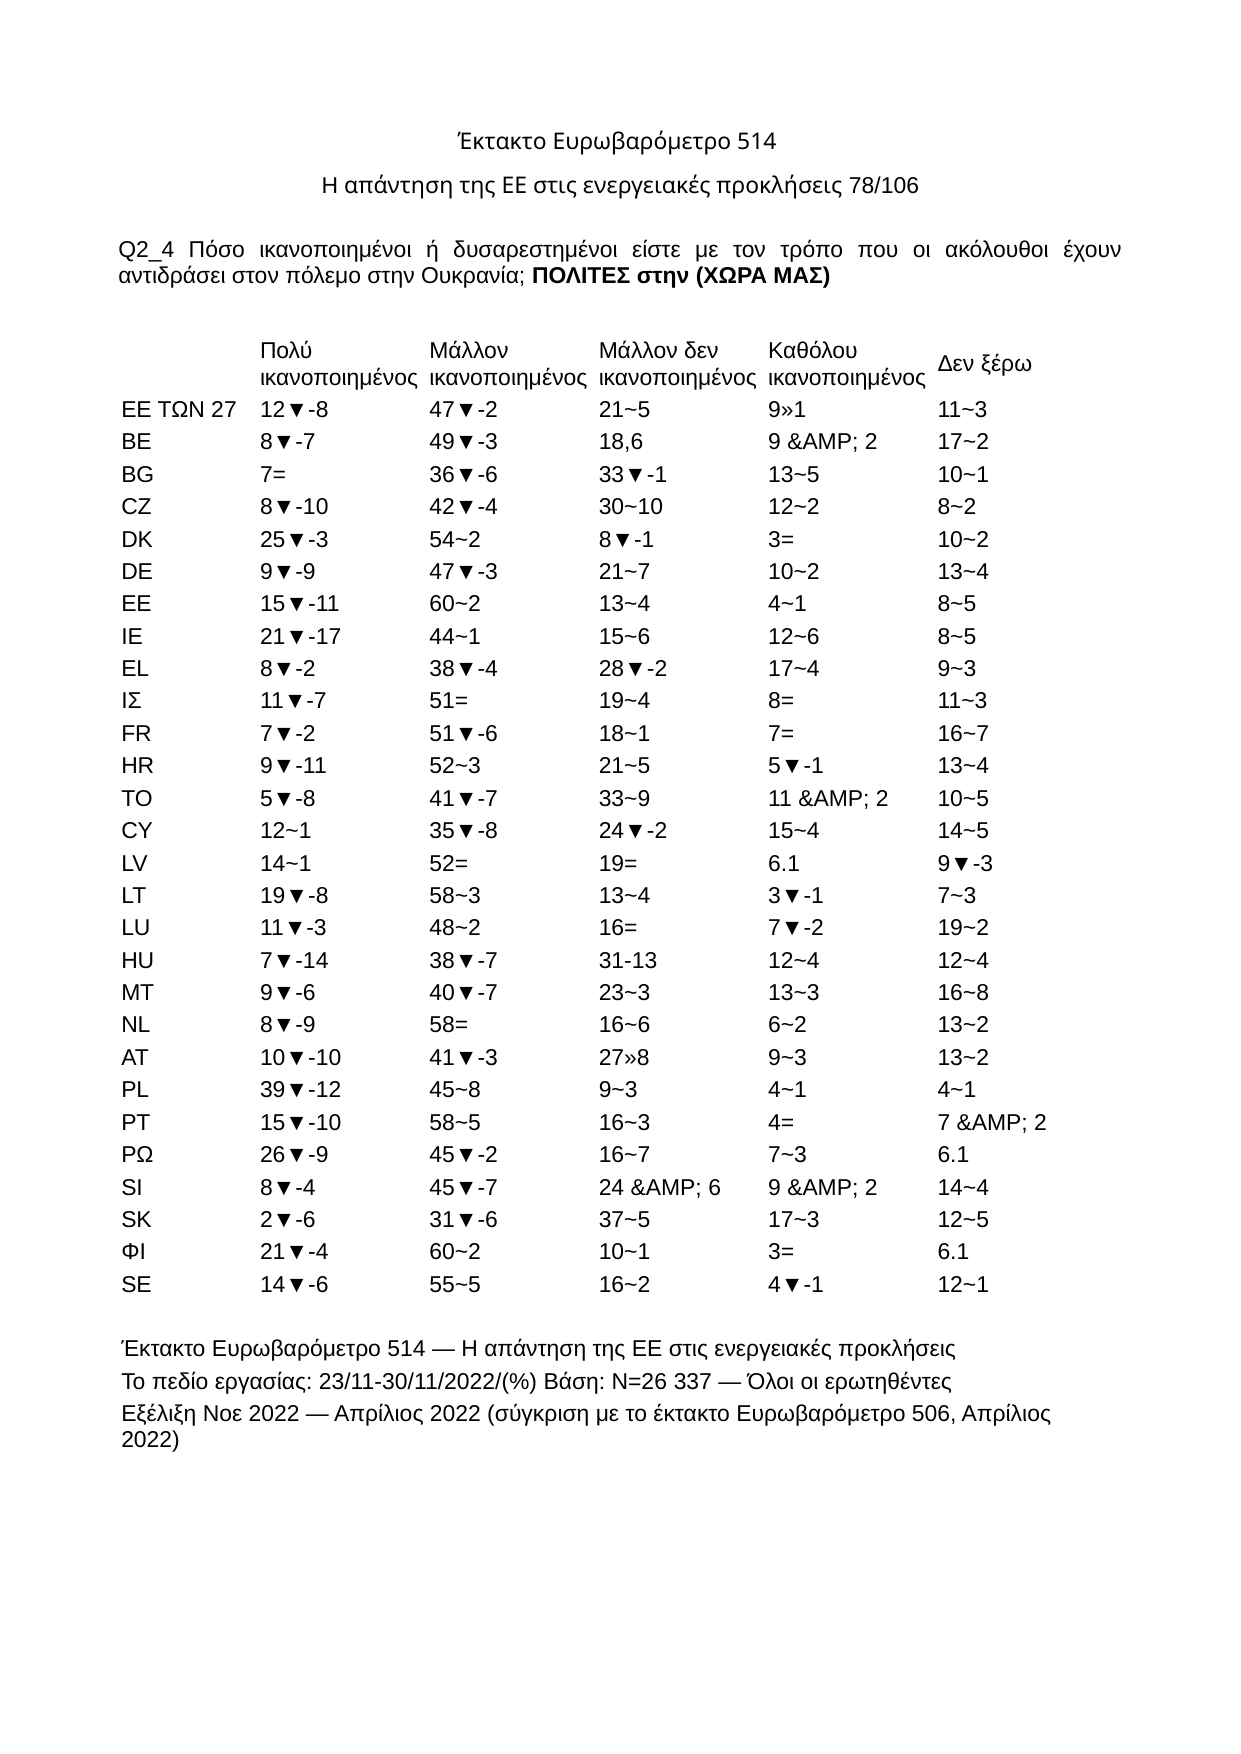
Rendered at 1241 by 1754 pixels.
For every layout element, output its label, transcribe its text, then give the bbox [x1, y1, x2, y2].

table_cell HR [118, 749, 257, 782]
table_cell 45▼-7 [426, 1170, 596, 1203]
table_cell 15~4 [765, 814, 934, 846]
table_cell [596, 1300, 765, 1332]
table_cell 4~1 [765, 587, 934, 620]
table_cell 30~10 [596, 490, 765, 522]
table_cell 16~3 [596, 1106, 765, 1138]
table_cell 7~3 [765, 1138, 934, 1170]
table_cell 11▼-3 [257, 911, 426, 944]
table_cell 52~3 [426, 749, 596, 782]
table_cell 4~1 [765, 1073, 934, 1106]
table_cell 11 &AMP; 2 [765, 782, 934, 814]
table_cell 12~6 [765, 620, 934, 652]
table_cell EE [118, 587, 257, 620]
table_header Δεν ξέρω [934, 334, 1104, 393]
table_cell 8= [765, 685, 934, 717]
table_cell 8~5 [934, 587, 1104, 620]
table_cell 13~4 [596, 879, 765, 911]
table_cell 9▼-3 [934, 846, 1104, 879]
table_cell 4~1 [934, 1073, 1104, 1106]
table_cell 6.1 [765, 846, 934, 879]
table_cell 9~3 [596, 1073, 765, 1106]
table_cell 35▼-8 [426, 814, 596, 846]
table_cell 9 &AMP; 2 [765, 1170, 934, 1203]
table_cell 13~2 [934, 1009, 1104, 1041]
table_cell 40▼-7 [426, 976, 596, 1008]
table_cell LT [118, 879, 257, 911]
table_cell 55~5 [426, 1268, 596, 1300]
table_cell PL [118, 1073, 257, 1106]
table_cell 11▼-7 [257, 685, 426, 717]
table_cell 10~1 [934, 458, 1104, 490]
table_cell 7▼-2 [257, 717, 426, 749]
table_cell 18,6 [596, 425, 765, 458]
table_cell 26▼-9 [257, 1138, 426, 1170]
table_cell AT [118, 1041, 257, 1073]
table_cell 19= [596, 846, 765, 879]
table_cell 12~1 [257, 814, 426, 846]
table_cell ΦΙ [118, 1235, 257, 1268]
table_cell 21~7 [596, 555, 765, 587]
table_cell LU [118, 911, 257, 944]
table_cell 10~1 [596, 1235, 765, 1268]
table_cell 7 &AMP; 2 [934, 1106, 1104, 1138]
table_cell 49▼-3 [426, 425, 596, 458]
table_cell 16~7 [934, 717, 1104, 749]
table_cell 51= [426, 685, 596, 717]
table_cell 9▼-11 [257, 749, 426, 782]
table_cell 48~2 [426, 911, 596, 944]
table_cell 45~8 [426, 1073, 596, 1106]
table_cell [118, 1300, 257, 1332]
table_cell 60~2 [426, 1235, 596, 1268]
table_cell 11~3 [934, 685, 1104, 717]
table_cell 17~3 [765, 1203, 934, 1235]
table_cell BG [118, 458, 257, 490]
table_cell 44~1 [426, 620, 596, 652]
table_cell FR [118, 717, 257, 749]
table_cell 54~2 [426, 523, 596, 555]
table_cell 12~4 [934, 944, 1104, 976]
table_cell 23~3 [596, 976, 765, 1008]
table_cell Έκτακτο Ευρωβαρόμετρο 514 — Η απάντηση της ΕΕ στις ενεργειακές προκλήσεις [118, 1333, 1104, 1365]
table_cell 8▼-1 [596, 523, 765, 555]
table_cell 31▼-6 [426, 1203, 596, 1235]
table_cell NL [118, 1009, 257, 1041]
table_cell EL [118, 652, 257, 684]
table_cell 14~1 [257, 846, 426, 879]
table_cell SK [118, 1203, 257, 1235]
table_cell 41▼-3 [426, 1041, 596, 1073]
table_header Μάλλον ικανοποιημένος [426, 334, 596, 393]
table_cell 16~7 [596, 1138, 765, 1170]
table_cell 16= [596, 911, 765, 944]
table_cell 8▼-7 [257, 425, 426, 458]
table_cell CZ [118, 490, 257, 522]
table_cell ΡΩ [118, 1138, 257, 1170]
table_cell 52= [426, 846, 596, 879]
table_header Μάλλον δεν ικανοποιημένος [596, 334, 765, 393]
table_cell 16~2 [596, 1268, 765, 1300]
table_cell 7▼-2 [765, 911, 934, 944]
table_cell Το πεδίο εργασίας: 23/11-30/11/2022/(%) Βάση: N=26 337 — Όλοι οι ερωτηθέντες [118, 1365, 1104, 1397]
table_cell 21▼-17 [257, 620, 426, 652]
table_cell 36▼-6 [426, 458, 596, 490]
table_cell DK [118, 523, 257, 555]
table_cell 8~2 [934, 490, 1104, 522]
table_cell 12~2 [765, 490, 934, 522]
table_cell 17~4 [765, 652, 934, 684]
table_cell 9~3 [765, 1041, 934, 1073]
table_cell 13~5 [765, 458, 934, 490]
table_cell 10~5 [934, 782, 1104, 814]
table_cell 12~1 [934, 1268, 1104, 1300]
table_cell 33~9 [596, 782, 765, 814]
table_cell 9»1 [765, 393, 934, 425]
table_cell 10~2 [934, 523, 1104, 555]
table_cell IE [118, 620, 257, 652]
table_header [118, 334, 257, 393]
table_cell 12~5 [934, 1203, 1104, 1235]
table_cell 16~6 [596, 1009, 765, 1041]
table_cell SI [118, 1170, 257, 1203]
table_cell 21▼-4 [257, 1235, 426, 1268]
table_cell 12~4 [765, 944, 934, 976]
table_cell 9▼-9 [257, 555, 426, 587]
table_cell ΙΣ [118, 685, 257, 717]
table_cell 8▼-10 [257, 490, 426, 522]
table_cell 14~5 [934, 814, 1104, 846]
table_cell 13~2 [934, 1041, 1104, 1073]
table_cell 2▼-6 [257, 1203, 426, 1235]
table_cell 3= [765, 1235, 934, 1268]
table_cell [934, 1300, 1104, 1332]
table_cell 6.1 [934, 1235, 1104, 1268]
table_cell 21~5 [596, 749, 765, 782]
table_cell 51▼-6 [426, 717, 596, 749]
table_cell 13~4 [934, 555, 1104, 587]
table_cell 3▼-1 [765, 879, 934, 911]
table_cell 15▼-11 [257, 587, 426, 620]
table_cell DE [118, 555, 257, 587]
table_cell 9~3 [934, 652, 1104, 684]
table_cell ΕΕ ΤΩΝ 27 [118, 393, 257, 425]
table_cell 5▼-8 [257, 782, 426, 814]
table_cell PT [118, 1106, 257, 1138]
table_cell 14▼-6 [257, 1268, 426, 1300]
table_cell 13~4 [596, 587, 765, 620]
table_cell 58~5 [426, 1106, 596, 1138]
table_cell 13~4 [934, 749, 1104, 782]
table_header Καθόλου ικανοποιημένος [765, 334, 934, 393]
table_cell SE [118, 1268, 257, 1300]
table_cell 42▼-4 [426, 490, 596, 522]
table_cell Εξέλιξη Νοε 2022 — Απρίλιος 2022 (σύγκριση με το έκτακτο Ευρωβαρόμετρο 506, Απρίλιος 2022) [118, 1397, 1104, 1456]
table_cell 45▼-2 [426, 1138, 596, 1170]
table_cell 31-13 [596, 944, 765, 976]
table_cell [426, 1300, 596, 1332]
table_cell 8~5 [934, 620, 1104, 652]
table_cell HU [118, 944, 257, 976]
table_cell 25▼-3 [257, 523, 426, 555]
table_cell MT [118, 976, 257, 1008]
table_cell BE [118, 425, 257, 458]
table_cell 39▼-12 [257, 1073, 426, 1106]
text Q2_4 Πόσο ικανοποιημένοι ή δυσαρεστημένοι είστε με τον τρόπο που οι ακόλουθοι έχουν αντιδράσει στον πόλεμο στην Ουκρανία; ΠΟΛΙΤΕΣ στην (ΧΩΡΑ ΜΑΣ) [118, 236, 1122, 289]
table_cell 3= [765, 523, 934, 555]
table_cell 9▼-6 [257, 976, 426, 1008]
table_header Πολύ ικανοποιημένος [257, 334, 426, 393]
table_cell 14~4 [934, 1170, 1104, 1203]
table_cell 58= [426, 1009, 596, 1041]
table_cell 8▼-2 [257, 652, 426, 684]
table_cell 8▼-4 [257, 1170, 426, 1203]
table_cell 7= [257, 458, 426, 490]
table_cell [765, 1300, 934, 1332]
table_cell 8▼-9 [257, 1009, 426, 1041]
table_cell 7▼-14 [257, 944, 426, 976]
table_cell 13~3 [765, 976, 934, 1008]
table_cell 18~1 [596, 717, 765, 749]
table_cell 24▼-2 [596, 814, 765, 846]
table_cell 21~5 [596, 393, 765, 425]
table_cell 5▼-1 [765, 749, 934, 782]
table_cell 47▼-2 [426, 393, 596, 425]
table_cell 16~8 [934, 976, 1104, 1008]
table_cell 10▼-10 [257, 1041, 426, 1073]
table_cell 12▼-8 [257, 393, 426, 425]
table_cell 15~6 [596, 620, 765, 652]
table_cell 7~3 [934, 879, 1104, 911]
table_cell 7= [765, 717, 934, 749]
table_cell 24 &AMP; 6 [596, 1170, 765, 1203]
table_cell 38▼-4 [426, 652, 596, 684]
table_cell 58~3 [426, 879, 596, 911]
table_cell CY [118, 814, 257, 846]
table_cell 60~2 [426, 587, 596, 620]
table_cell 11~3 [934, 393, 1104, 425]
table_cell ΤΟ [118, 782, 257, 814]
table_cell 28▼-2 [596, 652, 765, 684]
table_cell 6.1 [934, 1138, 1104, 1170]
table_cell 19~2 [934, 911, 1104, 944]
table_cell 41▼-7 [426, 782, 596, 814]
table_cell 33▼-1 [596, 458, 765, 490]
table_cell 4= [765, 1106, 934, 1138]
table_cell 19~4 [596, 685, 765, 717]
table_cell 9 &AMP; 2 [765, 425, 934, 458]
table_cell 6~2 [765, 1009, 934, 1041]
table_cell 27»8 [596, 1041, 765, 1073]
table_cell 19▼-8 [257, 879, 426, 911]
table_cell [257, 1300, 426, 1332]
table_cell 47▼-3 [426, 555, 596, 587]
table_cell 17~2 [934, 425, 1104, 458]
table_cell 38▼-7 [426, 944, 596, 976]
table_cell LV [118, 846, 257, 879]
table_cell 4▼-1 [765, 1268, 934, 1300]
table_cell 10~2 [765, 555, 934, 587]
table_cell 15▼-10 [257, 1106, 426, 1138]
table_cell 37~5 [596, 1203, 765, 1235]
